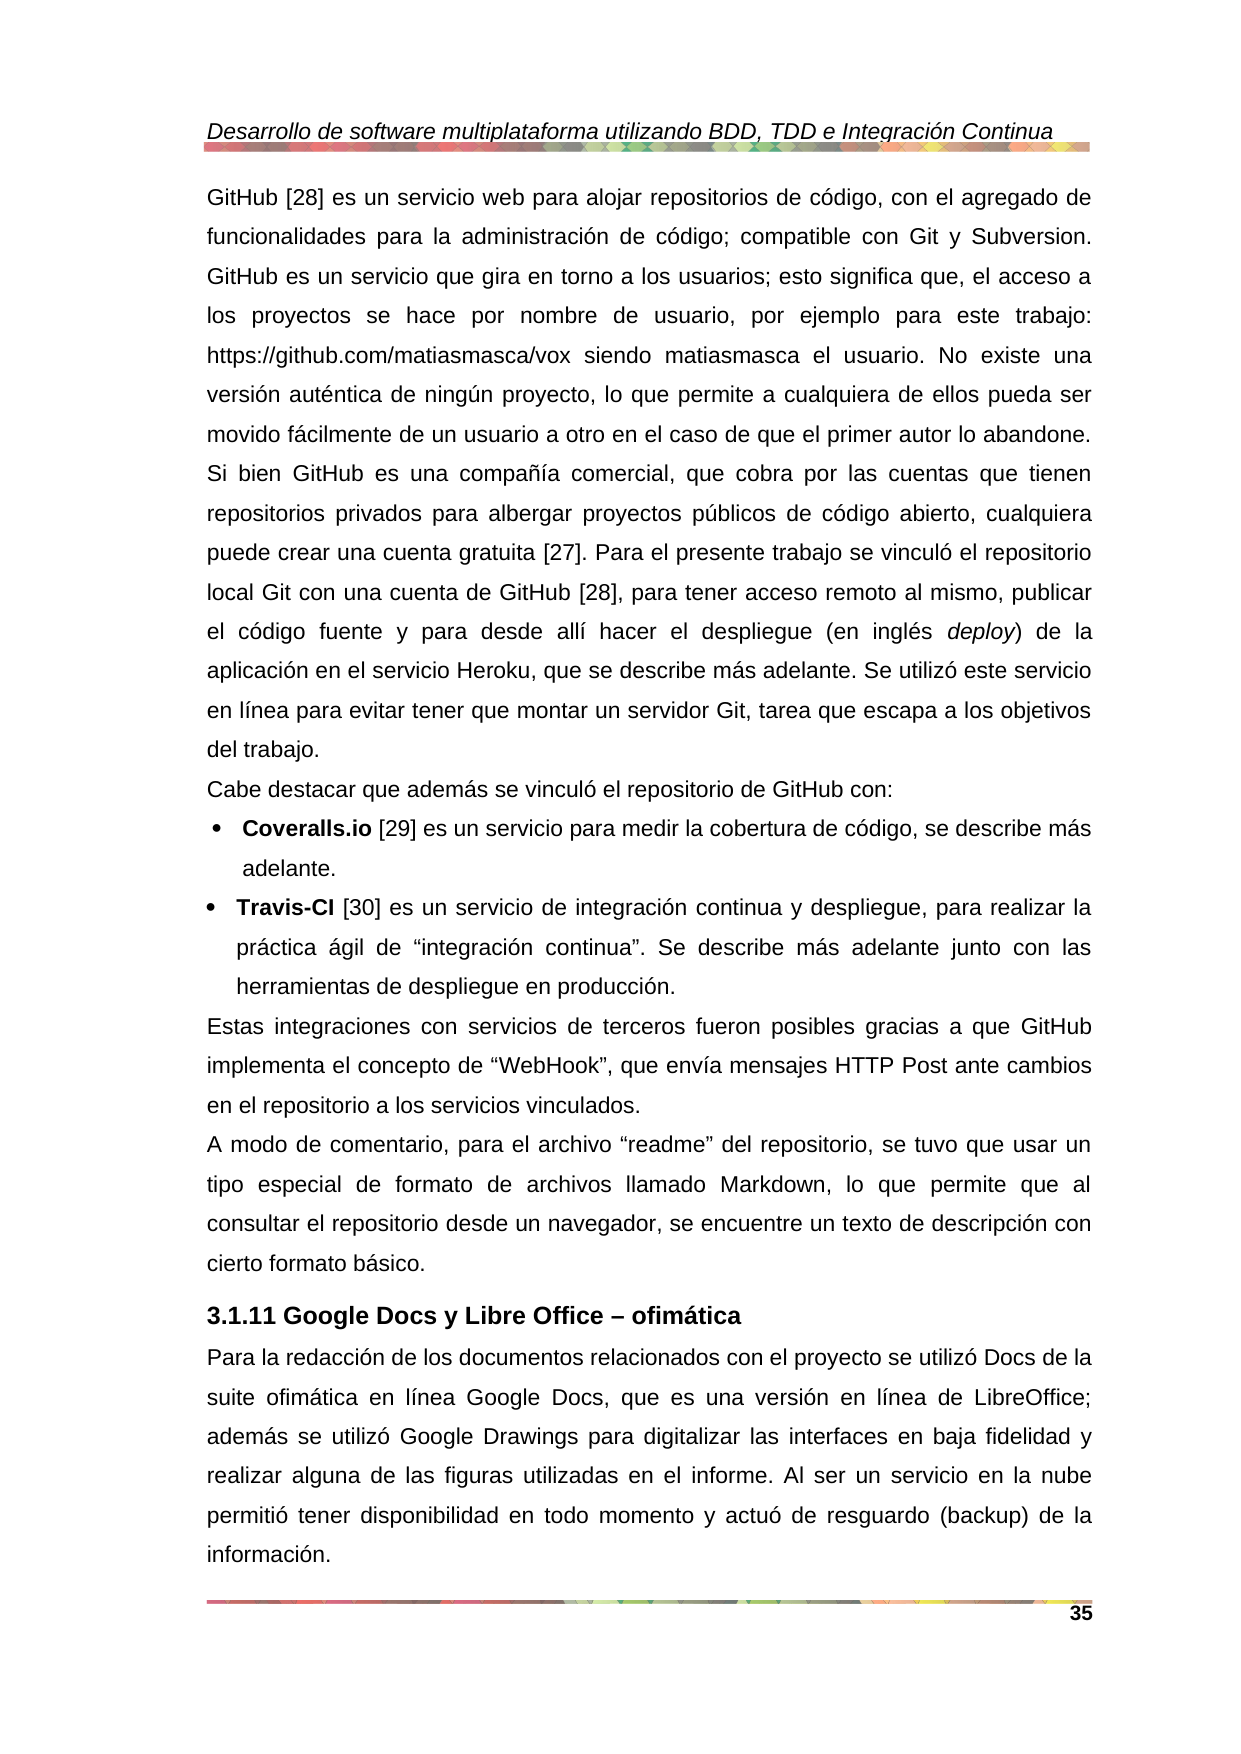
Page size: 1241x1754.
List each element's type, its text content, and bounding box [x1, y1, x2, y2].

text Para la redacción de los documentos relacionados con el proyecto se utilizó Docs de la suite ofimática en línea Google Docs, que es una versión en línea de LibreOffice; además se utilizó Google Drawings para digitalizar las interfaces en baja fidelidad y realizar alguna de las figuras utilizadas en el informe. Al ser un servicio en la nube permitió tener disponibilidad en todo momento y actuó de resguardo (backup) de la información. [207, 1344, 1093, 1568]
text Cabe destacar que además se vinculó el repositorio de GitHub con: [207, 776, 1093, 802]
list Coveralls.io [29] es un servicio para medir la cobertura de código, se describe más adelante. [213, 815, 1093, 881]
text [206, 1600, 1093, 1604]
text Estas integraciones con servicios de terceros fueron posibles gracias a que GitHub implementa el concepto de “WebHook”, que envía mensajes HTTP Post ante cambios en el repositorio a los servicios vinculados. [207, 1013, 1093, 1118]
list 3.1.11 Google Docs y Libre Office – ofimática [207, 1301, 1093, 1329]
text GitHub [28] es un servicio web para alojar repositorios de código, con el agregado de funcionalidades para la administración de código; compatible con Git y Subversion. GitHub es un servicio que gira en torno a los usuarios; esto significa que, el acceso a los proyectos se hace por nombre de usuario, por ejemplo para este trabajo: https://github.com/matiasmasca/vox siendo matiasmasca el usuario. No existe una versión auténtica de ningún proyecto, lo que permite a cualquiera de ellos pueda ser movido fácilmente de un usuario a otro en el caso de que el primer autor lo abandone. Si bien GitHub es una compañía comercial, que cobra por las cuentas que tienen repositorios privados para albergar proyectos públicos de código abierto, cualquiera puede crear una cuenta gratuita [27]. Para el presente trabajo se vinculó el repositorio local Git con una cuenta de GitHub [28], para tener acceso remoto al mismo, publicar el código fuente y para desde allí hacer el despliegue (en inglés deploy) de la aplicación en el servicio Heroku, que se describe más adelante. Se utilizó este servicio en línea para evitar tener que montar un servidor Git, tarea que escapa a los objetivos del trabajo. [207, 184, 1093, 763]
text A modo de comentario, para el archivo “readme” del repositorio, se tuvo que usar un tipo especial de formato de archivos llamado Markdown, lo que permite que al consultar el repositorio desde un navegador, se encuentre un texto de descripción con cierto formato básico. [207, 1131, 1093, 1276]
list Travis-CI [30] es un servicio de integración continua y despliegue, para realizar la práctica ágil de “integración continua”. Se describe más adelante junto con las herramientas de despliegue en producción. [207, 894, 1093, 999]
text [203, 142, 1090, 152]
